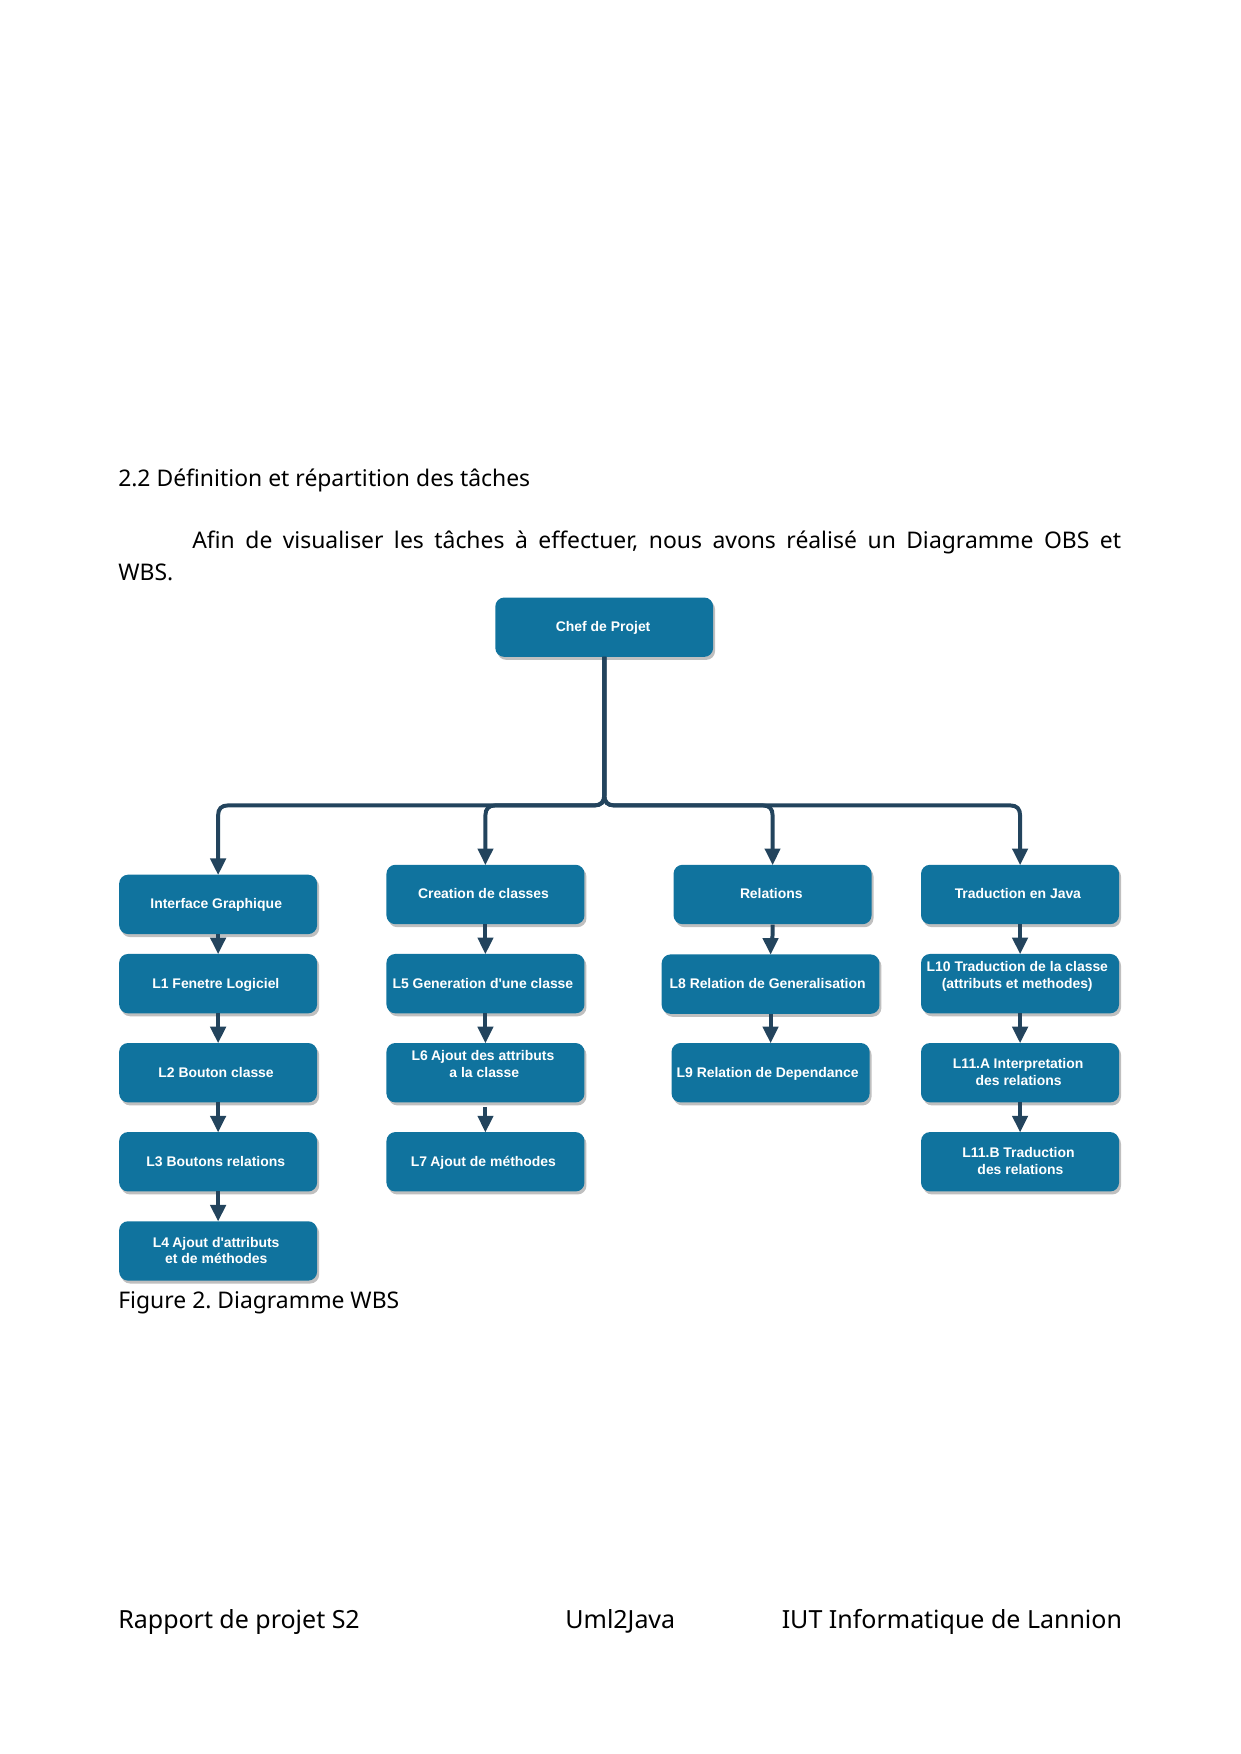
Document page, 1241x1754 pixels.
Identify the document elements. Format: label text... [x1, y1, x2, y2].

text Afin de visualiser les tâches à effectuer, nous avons réalisé un Diagramme OBS et WBS. [118, 524, 1122, 587]
text Figure 2. Diagramme WBS [118, 587, 1122, 1315]
text 2.2 Définition et répartition des tâches [118, 462, 1122, 493]
